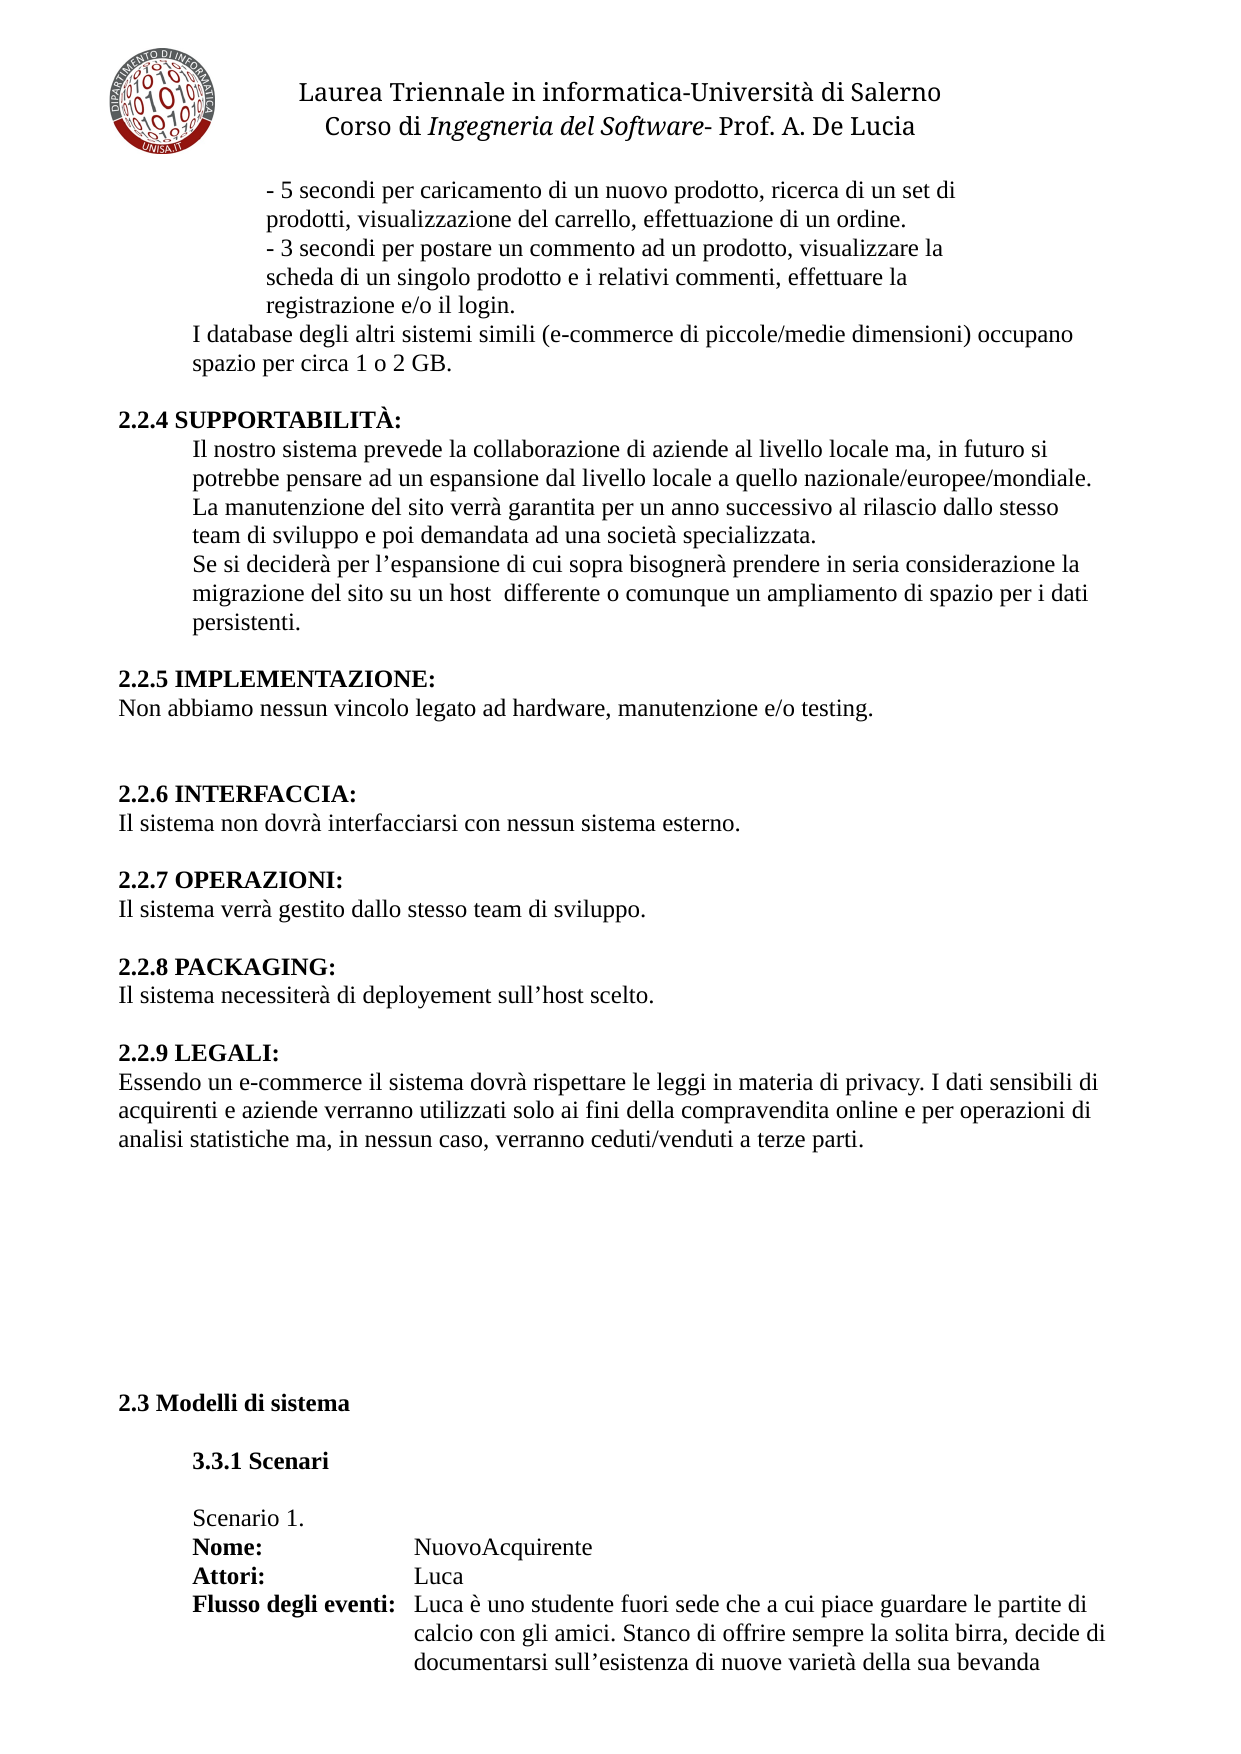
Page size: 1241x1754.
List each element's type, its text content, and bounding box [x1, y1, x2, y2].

text Scenario 1. [118, 1503, 1122, 1532]
text Nome: NuovoAcquirente [118, 1532, 1122, 1561]
text 2.2.5 IMPLEMENTAZIONE: [118, 664, 1122, 693]
text 2.3 Modelli di sistema [118, 1388, 1122, 1417]
text La manutenzione del sito verrà garantita per un anno successivo al rilascio dallo stesso team di sviluppo e poi demandata ad una società specializzata. [118, 492, 1122, 549]
picture [109, 48, 215, 154]
text 3.3.1 Scenari [118, 1446, 1122, 1474]
text - 3 secondi per postare un commento ad un prodotto, visualizzare la scheda di un singolo prodotto e i relativi commenti, effettuare la registrazione e/o il login. [118, 233, 1122, 319]
text 2.2.4 SUPPORTABILITÀ: [118, 405, 1122, 434]
text 2.2.9 LEGALI: [118, 1038, 1122, 1067]
text 2.2.8 PACKAGING: [118, 952, 1122, 980]
text Flusso degli eventi: Luca è uno studente fuori sede che a cui piace guardare le partite di calcio con gli amici. Stanco di offrire sempre la solita birra, decide di documentarsi sull’esistenza di nuove varietà della sua bevanda [118, 1589, 1122, 1676]
text Il sistema necessiterà di deployement sull’host scelto. [118, 980, 1122, 1009]
text 2.2.6 INTERFACCIA: [118, 779, 1122, 808]
text Essendo un e-commerce il sistema dovrà rispettare le leggi in materia di privacy. I dati sensibili di acquirenti e aziende verranno utilizzati solo ai fini della compravendita online e per operazioni di analisi statistiche ma, in nessun caso, verranno ceduti/venduti a terze parti. [118, 1067, 1122, 1153]
text Il sistema non dovrà interfacciarsi con nessun sistema esterno. [118, 808, 1122, 837]
text Non abbiamo nessun vincolo legato ad hardware, manutenzione e/o testing. [118, 693, 1122, 722]
text Attori: Luca [118, 1561, 1122, 1589]
text Il sistema verrà gestito dallo stesso team di sviluppo. [118, 894, 1122, 923]
text Se si deciderà per l’espansione di cui sopra bisognerà prendere in seria considerazione la migrazione del sito su un host differente o comunque un ampliamento di spazio per i dati persistenti. [118, 549, 1122, 635]
text I database degli altri sistemi simili (e-commerce di piccole/medie dimensioni) occupano spazio per circa 1 o 2 GB. [118, 319, 1122, 377]
text - 5 secondi per caricamento di un nuovo prodotto, ricerca di un set di prodotti, visualizzazione del carrello, effettuazione di un ordine. [118, 175, 1122, 233]
text 2.2.7 OPERAZIONI: [118, 865, 1122, 894]
text Il nostro sistema prevede la collaborazione di aziende al livello locale ma, in futuro si potrebbe pensare ad un espansione dal livello locale a quello nazionale/europee/mondiale. [118, 434, 1122, 492]
